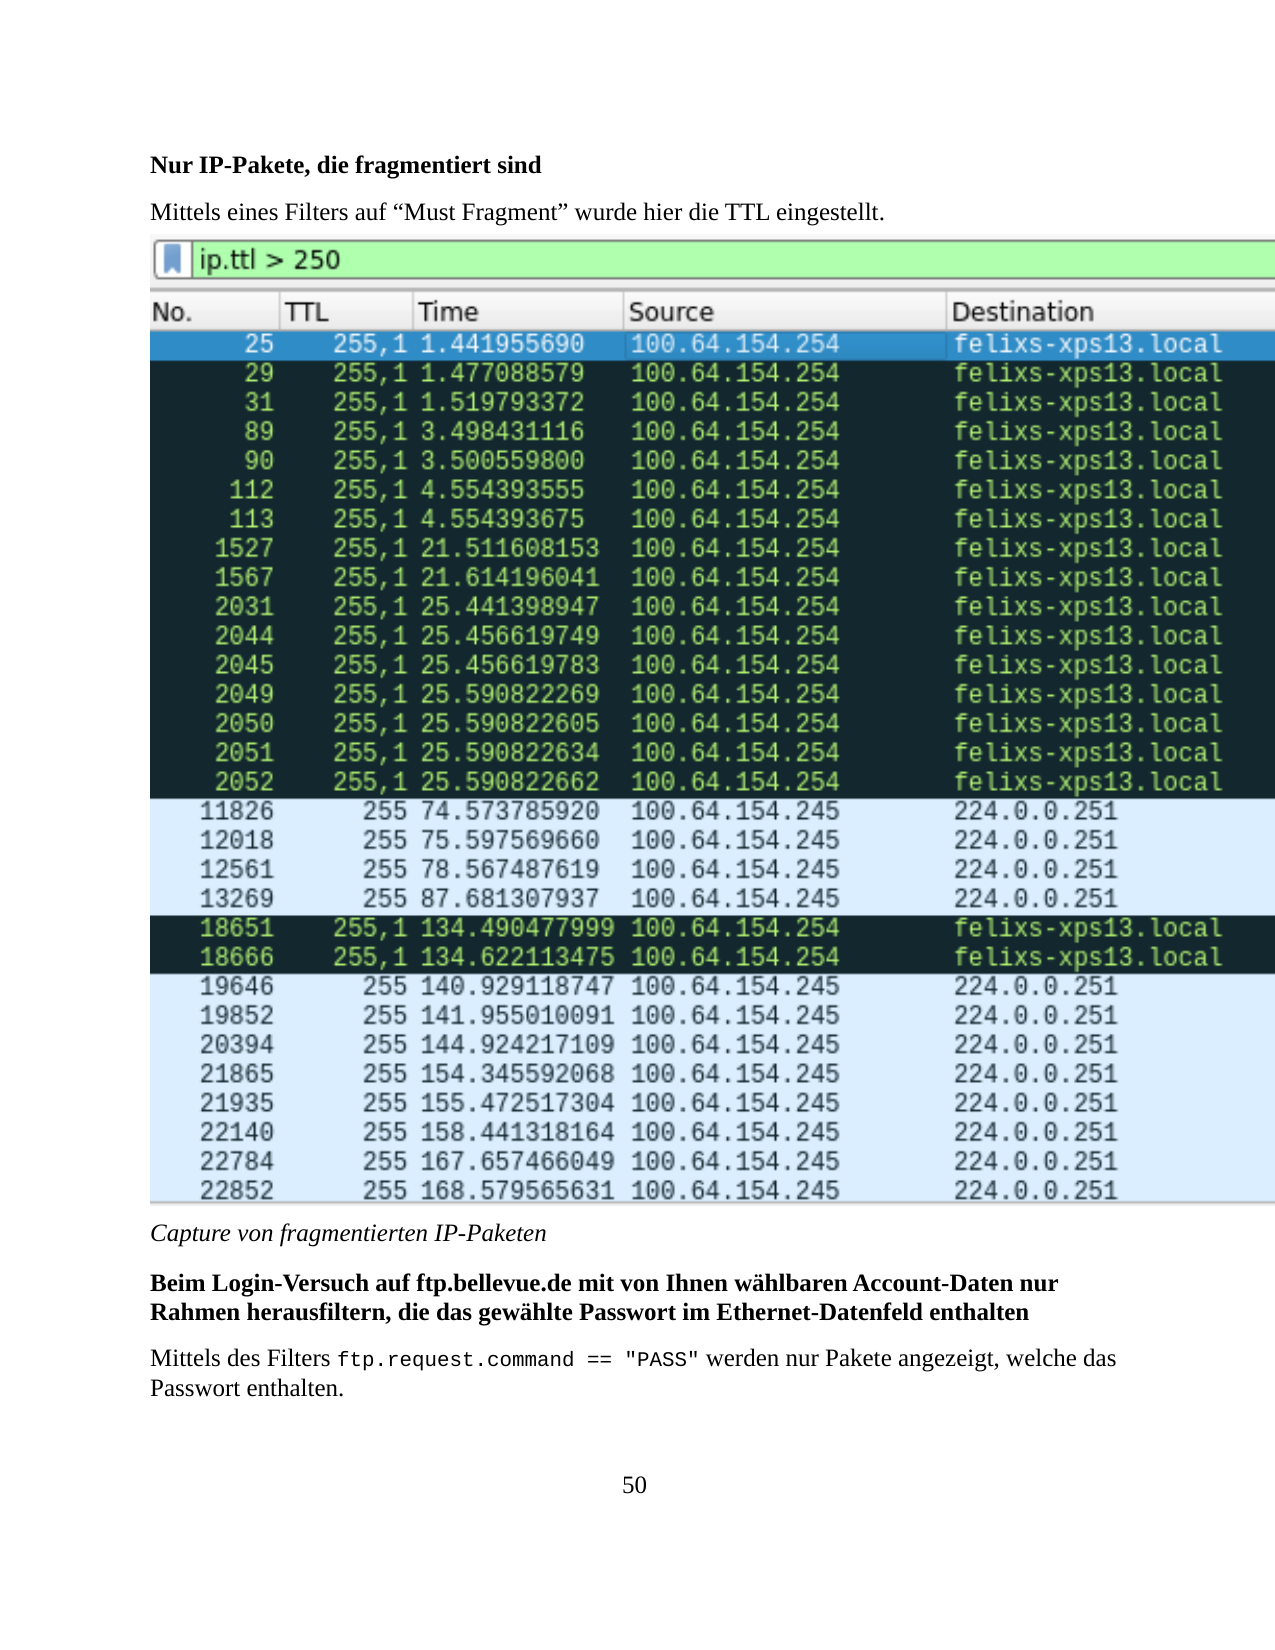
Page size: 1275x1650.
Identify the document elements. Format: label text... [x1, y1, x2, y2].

text Nur IP-Pakete, die fragmentiert sind [150, 150, 1125, 179]
text Beim Login-Versuch auf ftp.bellevue.de mit von Ihnen wählbaren Account-Daten nur Rahmen herausfiltern, die das gewählte Passwort im Ethernet-Datenfeld enthalten [150, 1268, 1125, 1325]
picture [150, 234, 1275, 1206]
text Mittels eines Filters auf “Must Fragment” wurde hier die TTL eingestellt. [150, 197, 1125, 225]
text Mittels des Filters ftp.request.command == "PASS" werden nur Pakete angezeigt, welche das Passwort enthalten. [150, 1343, 1125, 1402]
text Capture von fragmentierten IP-Paketen [150, 1218, 1125, 1246]
